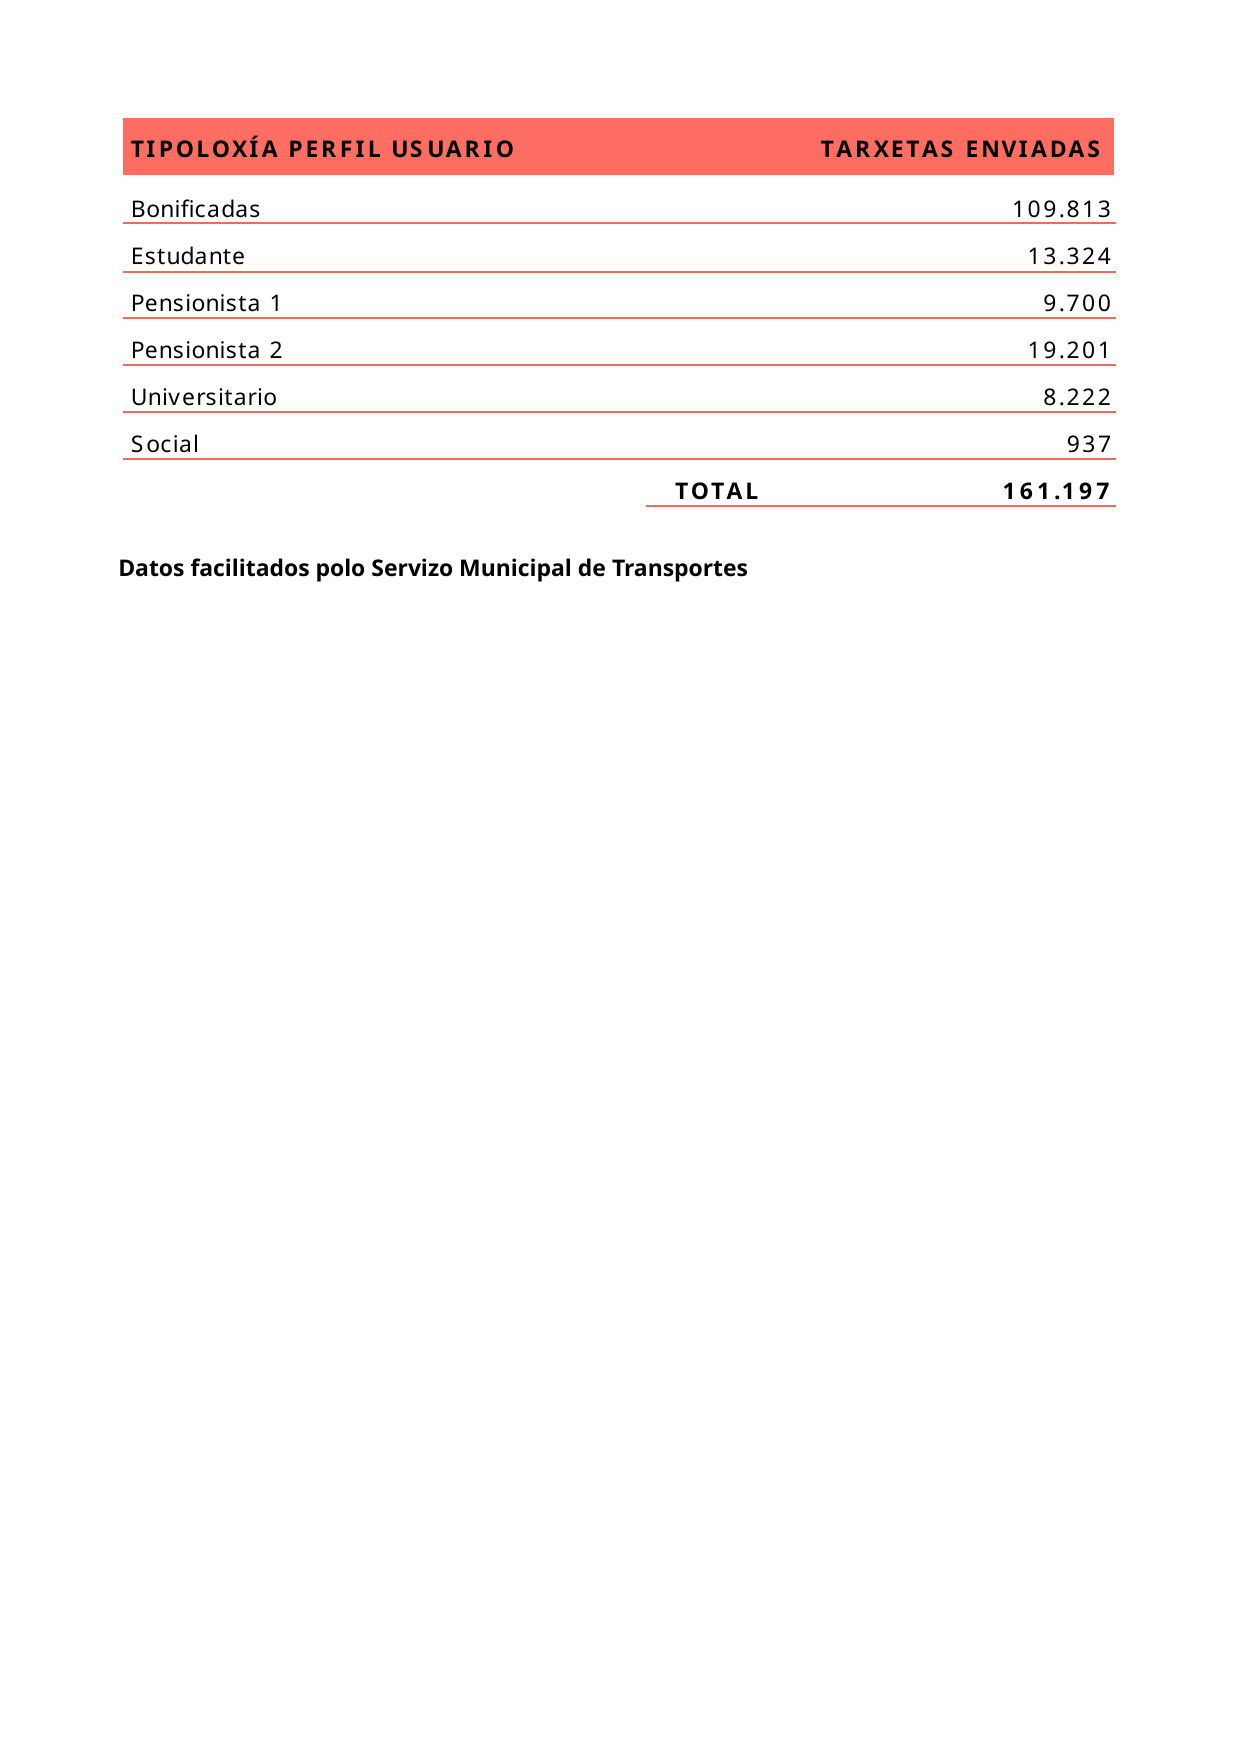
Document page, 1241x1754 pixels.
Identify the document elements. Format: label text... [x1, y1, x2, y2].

text Datos facilitados polo Servizo Municipal de Transportes [118, 552, 1122, 583]
